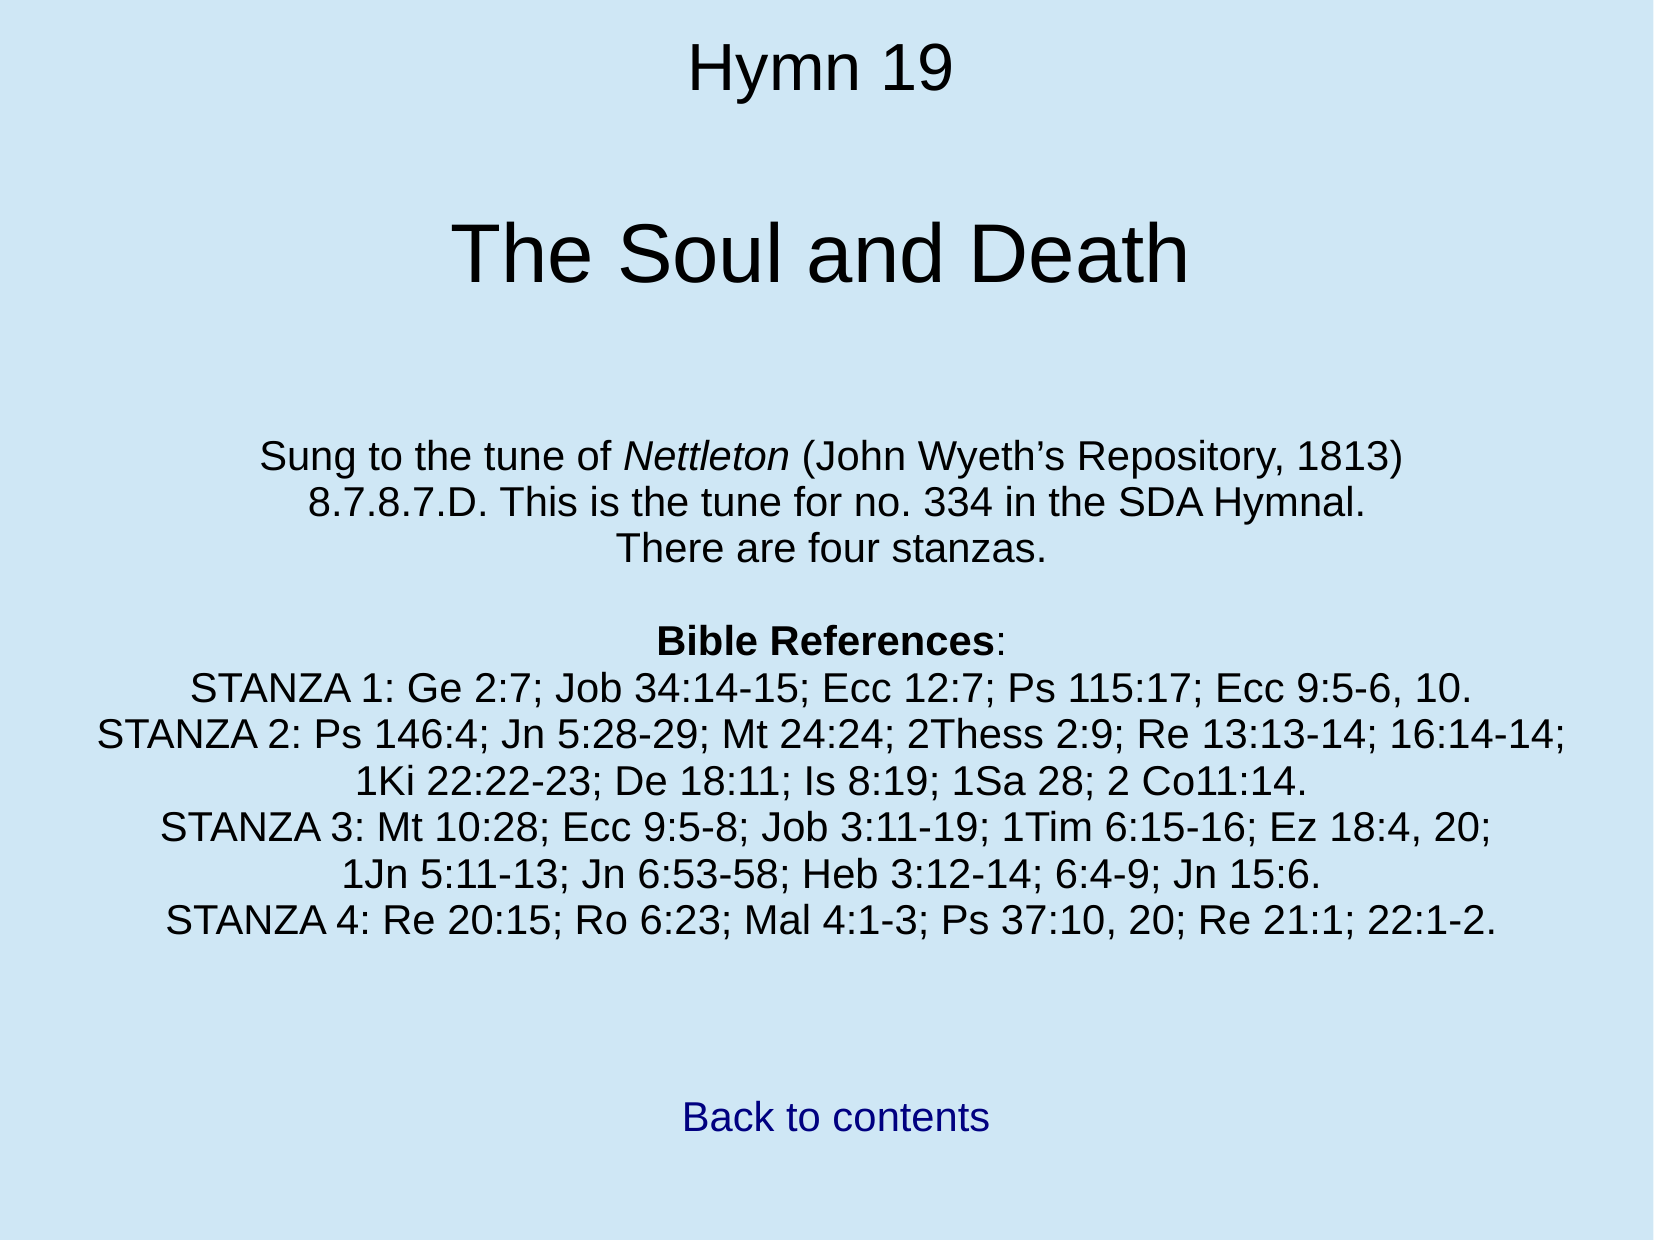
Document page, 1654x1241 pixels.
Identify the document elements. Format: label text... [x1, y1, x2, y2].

text_box Back to contents [82, 1070, 1572, 1146]
title Hymn 19 The Soul and Death [23, 29, 1619, 301]
subtitle Sung to the tune of Nettleton (John Wyeth’s Repository, 1813) 8.7.8.7.D. This is the tune for no. 334 in the SDA Hymnal. There are four stanzas. Bible References: STANZA 1: Ge 2:7; Job 34:14-15; Ecc 12:7; Ps 115:17; Ecc 9:5-6, 10. STANZA 2: Ps 146:4; Jn 5:28-29; Mt 24:24; 2Thess 2:9; Re 13:13-14; 16:14-14; 1Ki 22:22-23; De 18:11; Is 8:19; 1Sa 28; 2 Co11:14. STANZA 3: Mt 10:28; Ecc 9:5-8; Job 3:11-19; 1Tim 6:15-16; Ez 18:4, 20; 1Jn 5:11-13; Jn 6:53-58; Heb 3:12-14; 6:4-9; Jn 15:6. STANZA 4: Re 20:15; Ro 6:23; Mal 4:1-3; Ps 37:10, 20; Re 21:1; 22:1-2. [87, 351, 1576, 1071]
